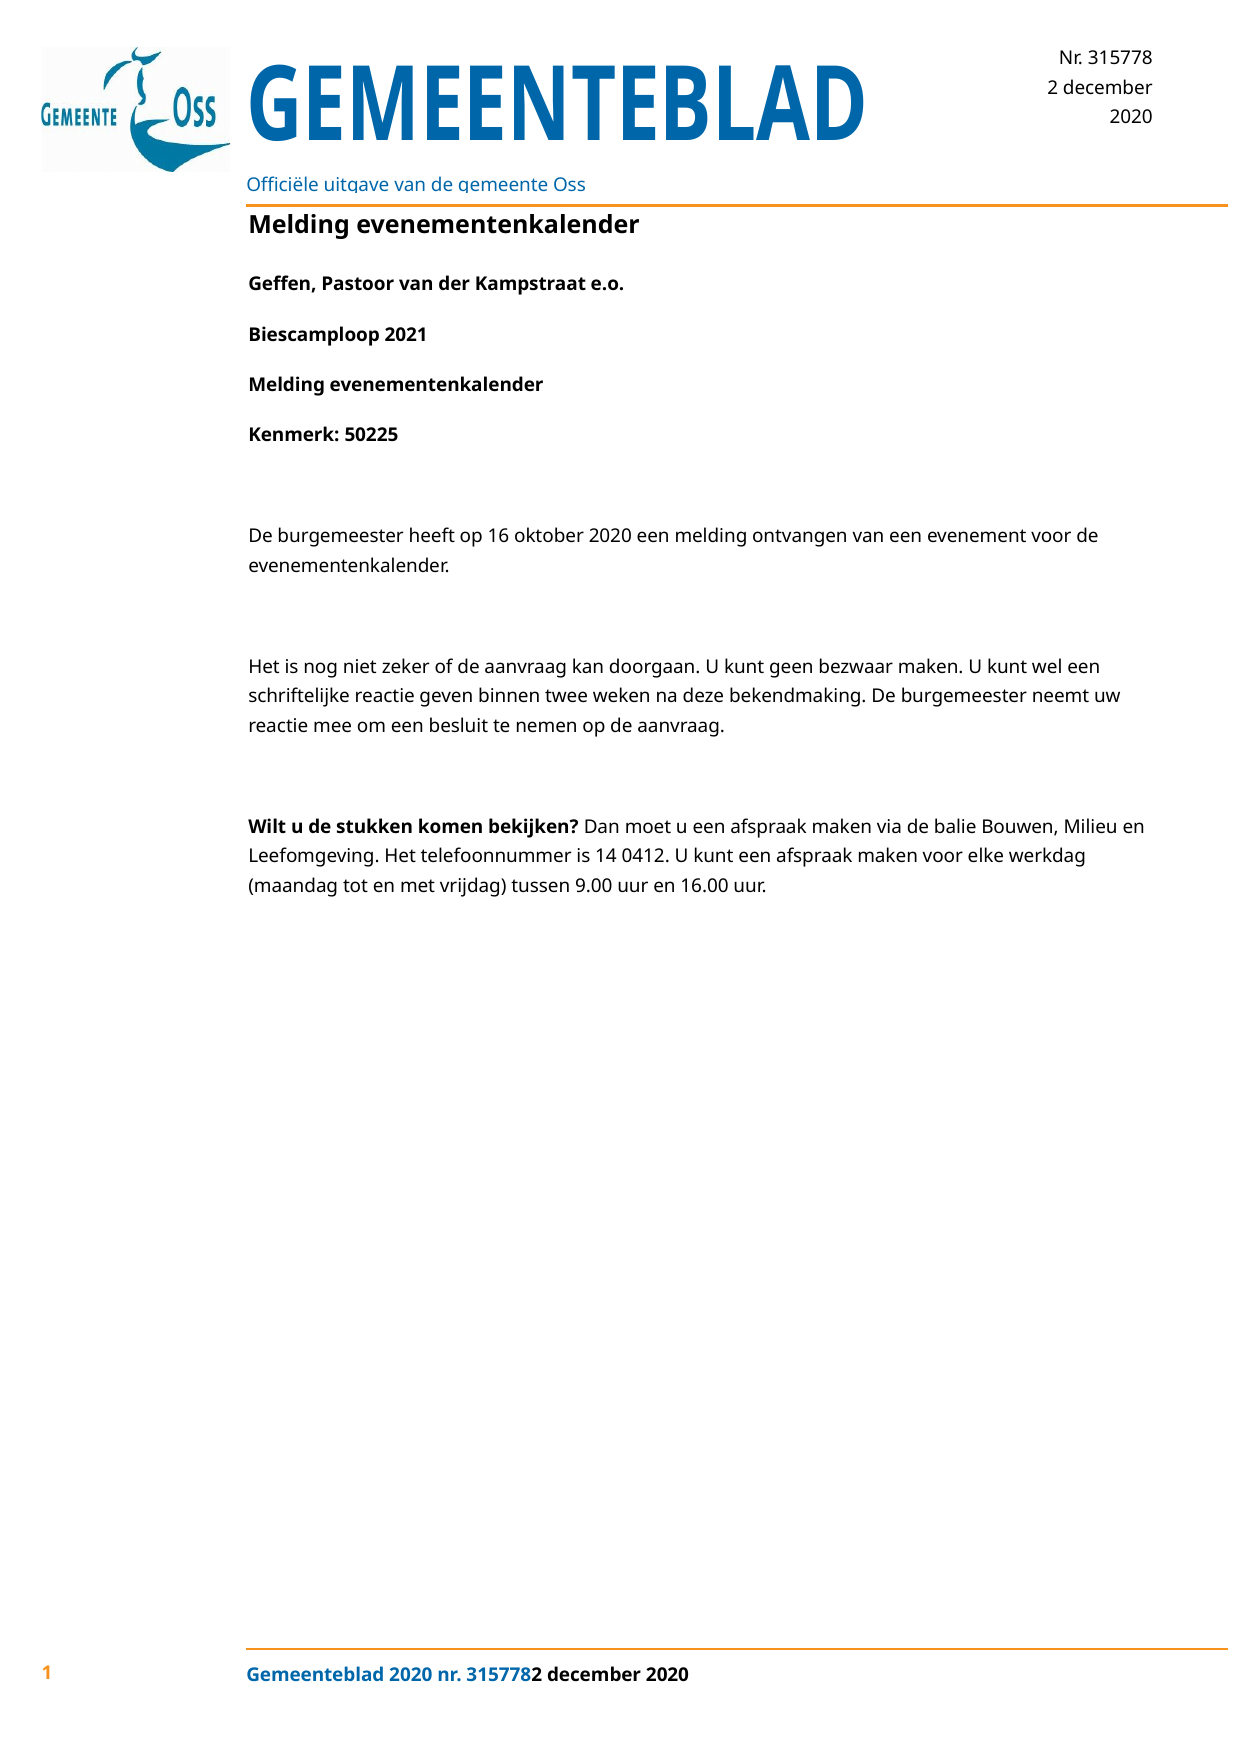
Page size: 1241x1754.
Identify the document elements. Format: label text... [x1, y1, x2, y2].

text Het is nog niet zeker of de aanvraag kan doorgaan. U kunt geen bezwaar maken. U kunt wel een schriftelijke reactie geven binnen twee weken na deze bekendmaking. De burgemeester neemt uw reactie mee om een besluit te nemen op de aanvraag. [248, 653, 1152, 738]
picture [41, 47, 231, 172]
text Wilt u de stukken komen bekijken? Dan moet u een afspraak maken via de balie Bouwen, Milieu en Leefomgeving. Het telefoonnummer is 14 0412. U kunt een afspraak maken voor elke werkdag (maandag tot en met vrijdag) tussen 9.00 uur en 16.00 uur. [248, 813, 1152, 898]
text Melding evenementenkalender [248, 371, 1152, 397]
text Kenmerk: 50225 [248, 422, 1152, 447]
text Melding evenementenkalender [248, 207, 1152, 241]
text Geffen, Pastoor van der Kampstraat e.o. [248, 270, 1152, 296]
text De burgemeester heeft op 16 oktober 2020 een melding ontvangen van een evenement voor de evenementenkalender. [248, 522, 1152, 578]
text Biescamploop 2021 [248, 321, 1152, 346]
